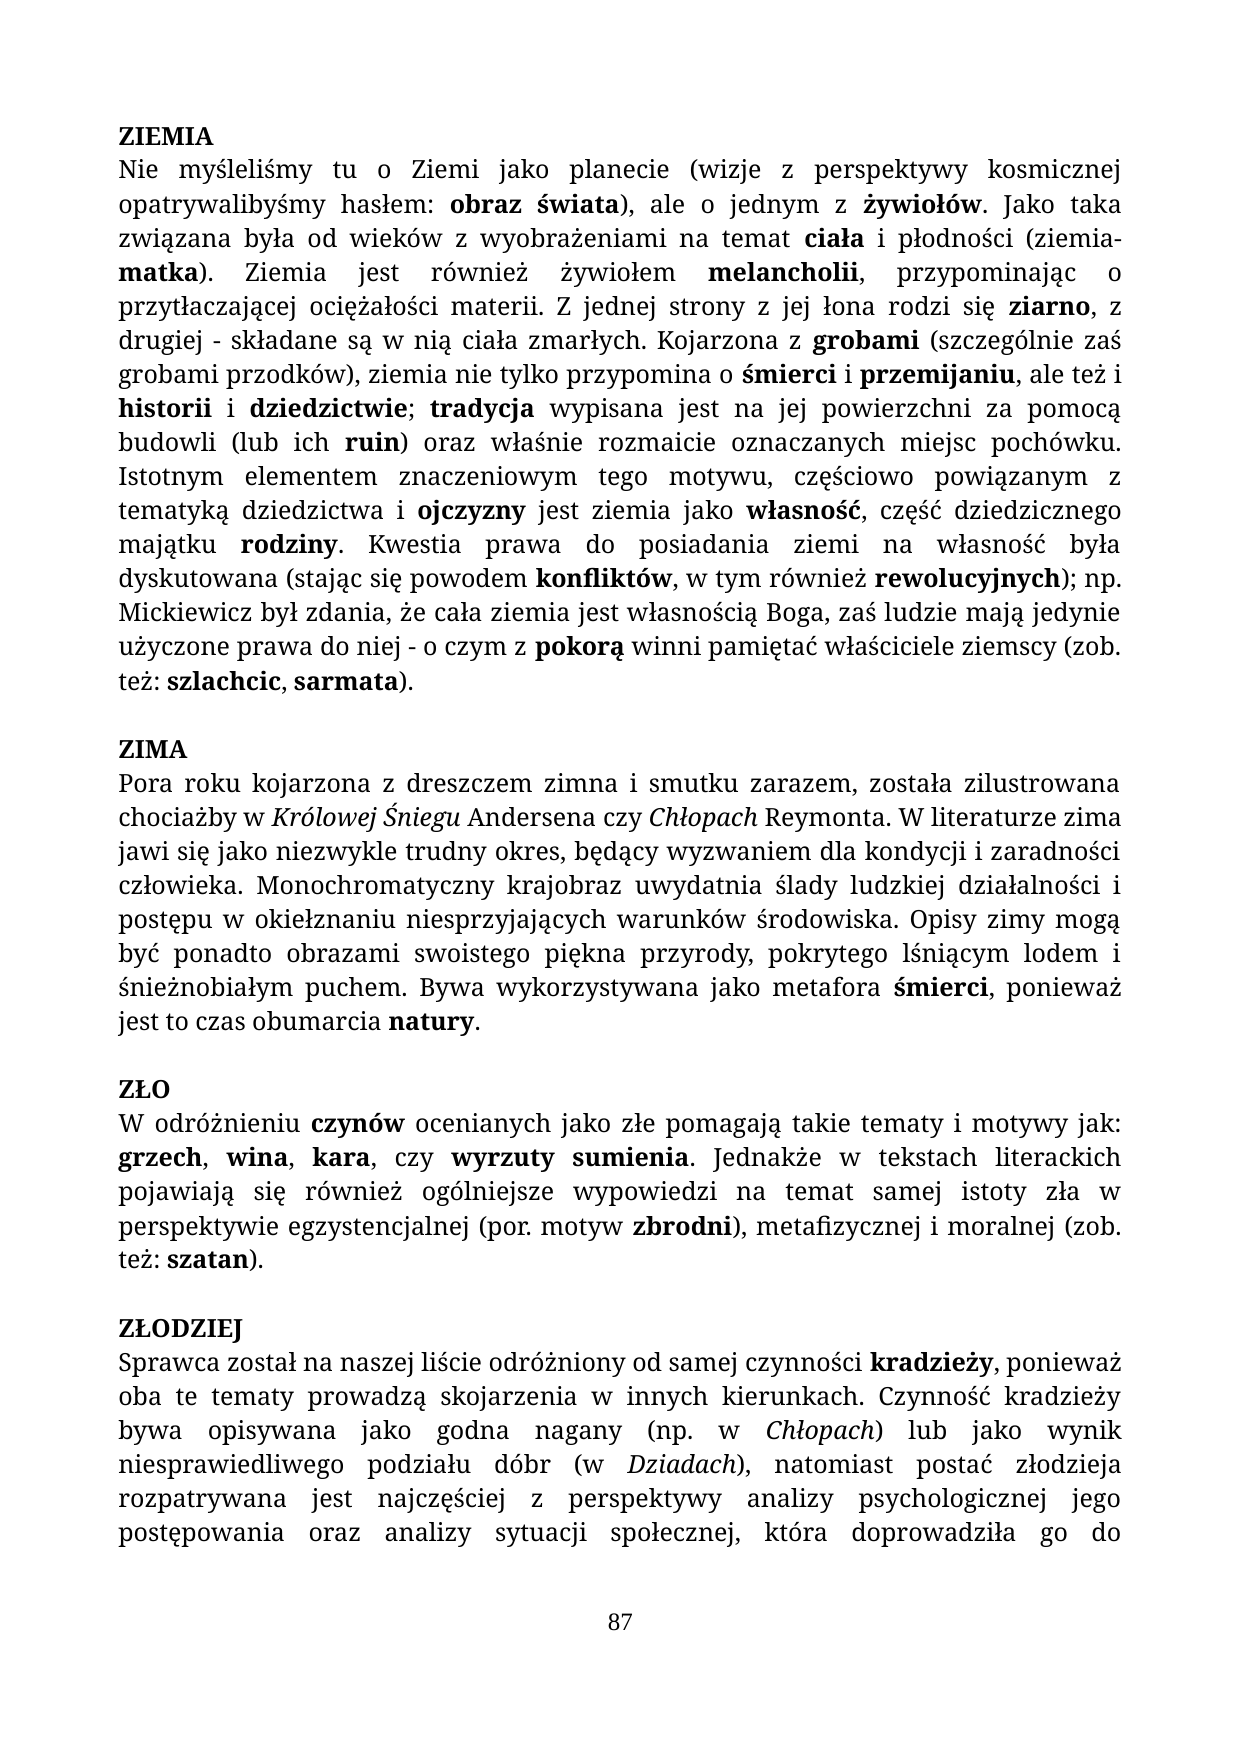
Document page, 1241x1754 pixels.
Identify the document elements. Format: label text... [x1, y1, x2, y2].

text Pora roku kojarzona z dreszczem zimna i smutku zarazem, została zilustrowana chociażby w Królowej Śniegu Andersena czy Chłopach Reymonta. W literaturze zima jawi się jako niezwykle trudny okres, będący wyzwaniem dla kondycji i zaradności człowieka. Monochromatyczny krajobraz uwydatnia ślady ludzkiej działalności i postępu w okiełznaniu niesprzyjających warunków środowiska. Opisy zimy mogą być ponadto obrazami swoistego piękna przyrody, pokrytego lśniącym lodem i śnieżnobiałym puchem. Bywa wykorzystywana jako metafora śmierci, ponieważ jest to czas obumarcia natury. [118, 765, 1122, 1038]
text ZŁODZIEJ [118, 1310, 1122, 1344]
text ZIMA [118, 731, 1122, 765]
text Sprawca został na naszej liście odróżniony od samej czynności kradzieży, ponieważ oba te tematy prowadzą skojarzenia w innych kierunkach. Czynność kradzieży bywa opisywana jako godna nagany (np. w Chłopach) lub jako wynik niesprawiedliwego podziału dóbr (w Dziadach), natomiast postać złodzieja rozpatrywana jest najczęściej z perspektywy analizy psychologicznej jego postępowania oraz analizy sytuacji społecznej, która doprowadziła go do [118, 1344, 1122, 1549]
text ZIEMIA [118, 118, 1122, 152]
text Nie myśleliśmy tu o Ziemi jako planecie (wizje z perspektywy kosmicznej opatrywalibyśmy hasłem: obraz świata), ale o jednym z żywiołów. Jako taka związana była od wieków z wyobrażeniami na temat ciała i płodności (ziemia-matka). Ziemia jest również żywiołem melancholii, przypominając o przytłaczającej ociężałości materii. Z jednej strony z jej łona rodzi się ziarno, z drugiej - składane są w nią ciała zmarłych. Kojarzona z grobami (szczególnie zaś grobami przodków), ziemia nie tylko przypomina o śmierci i przemijaniu, ale też i historii i dziedzictwie; tradycja wypisana jest na jej powierzchni za pomocą budowli (lub ich ruin) oraz właśnie rozmaicie oznaczanych miejsc pochówku. Istotnym elementem znaczeniowym tego motywu, częściowo powiązanym z tematyką dziedzictwa i ojczyzny jest ziemia jako własność, część dziedzicznego majątku rodziny. Kwestia prawa do posiadania ziemi na własność była dyskutowana (stając się powodem konfliktów, w tym również rewolucyjnych); np. Mickiewicz był zdania, że cała ziemia jest własnością Boga, zaś ludzie mają jedynie użyczone prawa do niej - o czym z pokorą winni pamiętać właściciele ziemscy (zob. też: szlachcic, sarmata). [118, 152, 1122, 697]
text ZŁO [118, 1072, 1122, 1106]
text W odróżnieniu czynów ocenianych jako złe pomagają takie tematy i motywy jak: grzech, wina, kara, czy wyrzuty sumienia. Jednakże w tekstach literackich pojawiają się również ogólniejsze wypowiedzi na temat samej istoty zła w perspektywie egzystencjalnej (por. motyw zbrodni), metafizycznej i moralnej (zob. też: szatan). [118, 1106, 1122, 1276]
